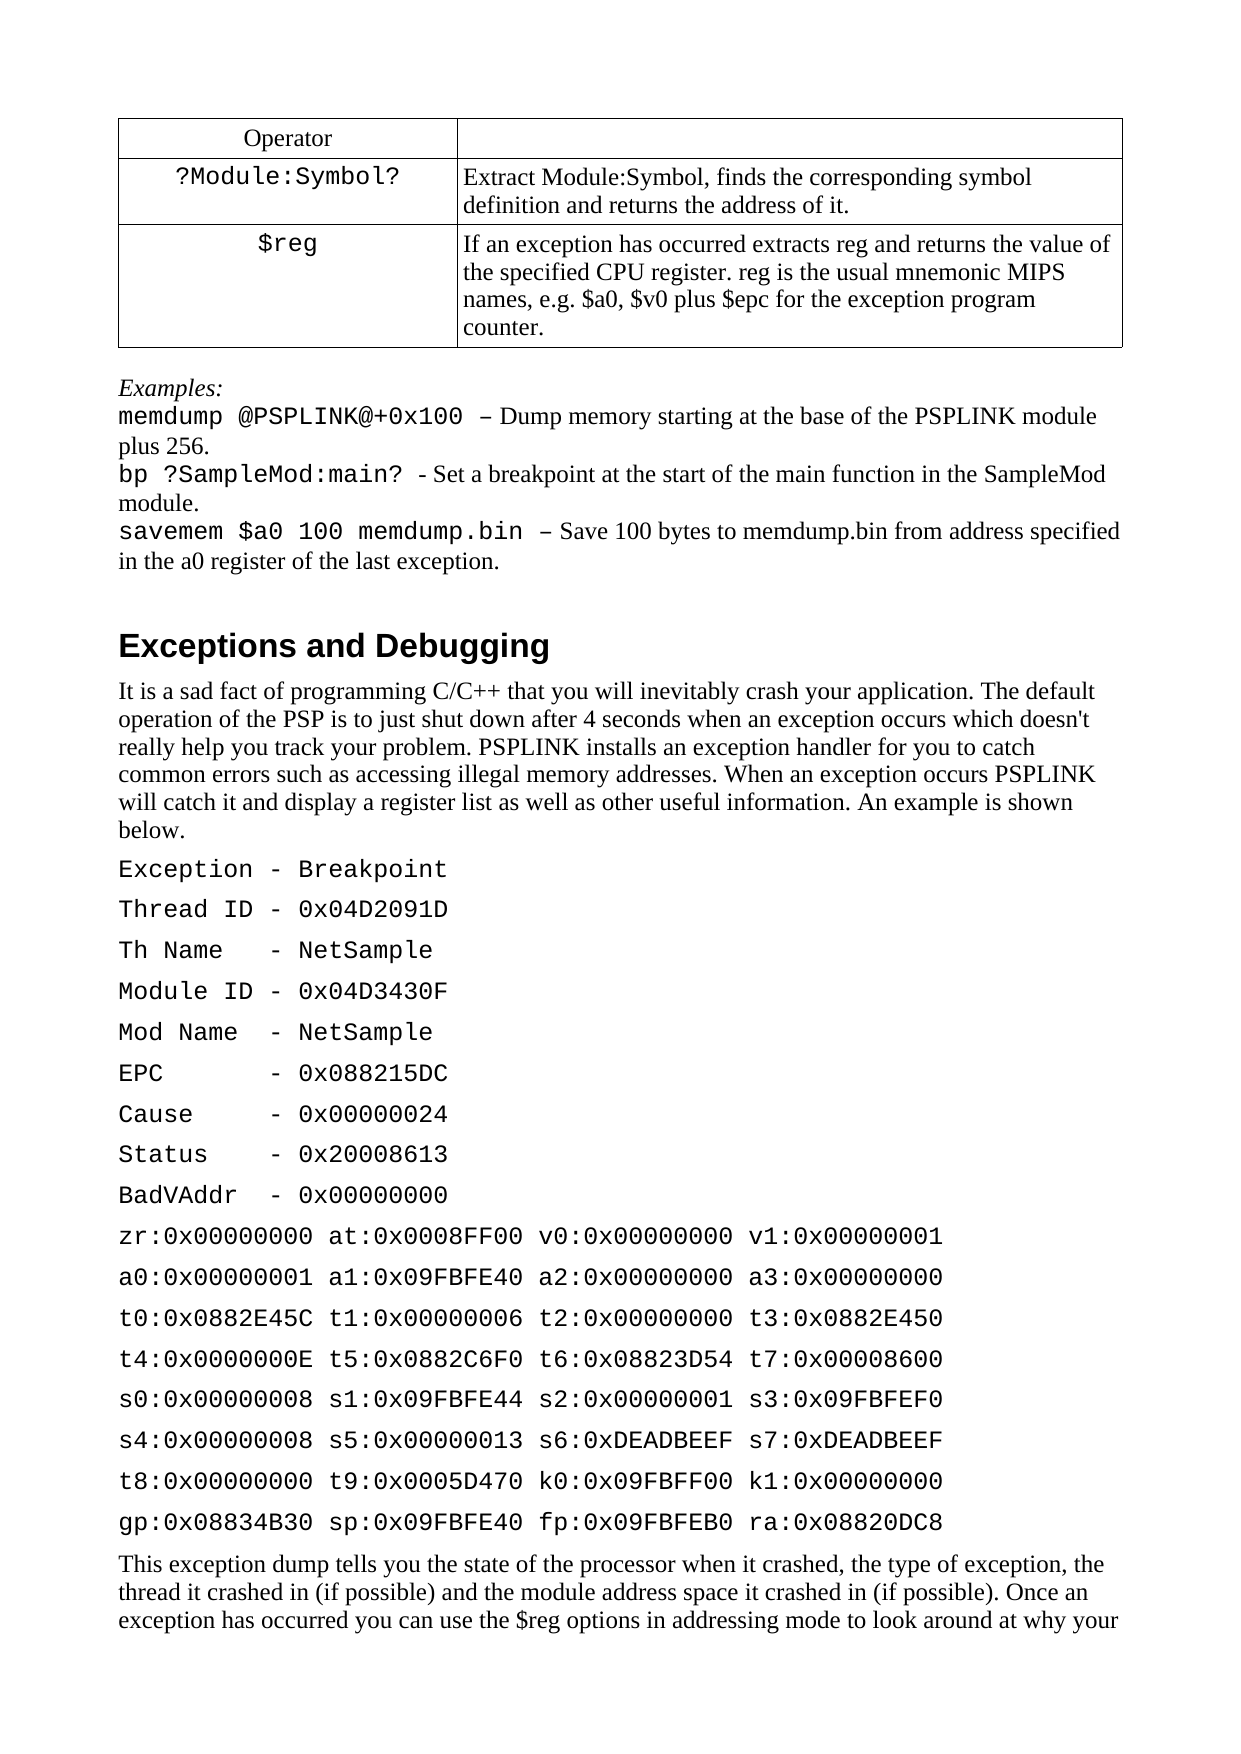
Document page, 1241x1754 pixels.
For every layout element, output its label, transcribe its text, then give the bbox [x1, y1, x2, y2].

text Th Name - NetSample [118, 938, 1122, 966]
text t0:0x0882E45C t1:0x00000006 t2:0x00000000 t3:0x0882E450 [118, 1305, 1122, 1334]
text Cause - 0x00000024 [118, 1101, 1122, 1129]
subtitle Exceptions and Debugging [118, 627, 1122, 665]
text Examples: [118, 374, 1122, 402]
text Exception - Breakpoint [118, 856, 1122, 884]
text BadVAddr - 0x00000000 [118, 1183, 1122, 1211]
text t4:0x0000000E t5:0x0882C6F0 t6:0x08823D54 t7:0x00008600 [118, 1346, 1122, 1374]
table_cell Extract Module:Symbol, finds the corresponding symbol definition and returns the address of it. [458, 159, 1122, 224]
table_cell $reg [119, 225, 457, 347]
text s4:0x00000008 s5:0x00000013 s6:0xDEADBEEF s7:0xDEADBEEF [118, 1428, 1122, 1456]
table_header [458, 119, 1122, 157]
text bp ?SampleMod:main? - Set a breakpoint at the start of the main function in the SampleMod module. [118, 460, 1122, 517]
table_cell ?Module:Symbol? [119, 159, 457, 224]
text This exception dump tells you the state of the processor when it crashed, the type of exception, the thread it crashed in (if possible) and the module address space it crashed in (if possible). Once an exception has occurred you can use the $reg options in addressing mode to look around at why your [118, 1550, 1122, 1633]
text It is a sad fact of programming C/C++ that you will inevitably crash your application. The default operation of the PSP is to just shut down after 4 seconds when an exception occurs which doesn't really help you track your problem. PSPLINK installs an exception handler for you to catch common errors such as accessing illegal memory addresses. When an exception occurs PSPLINK will catch it and display a register list as well as other useful information. An example is shown below. [118, 677, 1122, 844]
text EPC - 0x088215DC [118, 1060, 1122, 1089]
text savemem $a0 100 memdump.bin – Save 100 bytes to memdump.bin from address specified in the a0 register of the last exception. [118, 517, 1122, 575]
text gp:0x08834B30 sp:0x09FBFE40 fp:0x09FBFEB0 ra:0x08820DC8 [118, 1509, 1122, 1538]
text s0:0x00000008 s1:0x09FBFE44 s2:0x00000001 s3:0x09FBFEF0 [118, 1387, 1122, 1415]
text Mod Name - NetSample [118, 1019, 1122, 1048]
text memdump @PSPLINK@+0x100 – Dump memory starting at the base of the PSPLINK module plus 256. [118, 402, 1122, 460]
text Module ID - 0x04D3430F [118, 979, 1122, 1007]
text Thread ID - 0x04D2091D [118, 897, 1122, 925]
text a0:0x00000001 a1:0x09FBFE40 a2:0x00000000 a3:0x00000000 [118, 1264, 1122, 1293]
table_header Operator [119, 119, 457, 157]
table_cell If an exception has occurred extracts reg and returns the value of the specified CPU register. reg is the usual mnemonic MIPS names, e.g. $a0, $v0 plus $epc for the exception program counter. [458, 225, 1122, 347]
text t8:0x00000000 t9:0x0005D470 k0:0x09FBFF00 k1:0x00000000 [118, 1469, 1122, 1497]
text Status - 0x20008613 [118, 1142, 1122, 1170]
text zr:0x00000000 at:0x0008FF00 v0:0x00000000 v1:0x00000001 [118, 1224, 1122, 1252]
